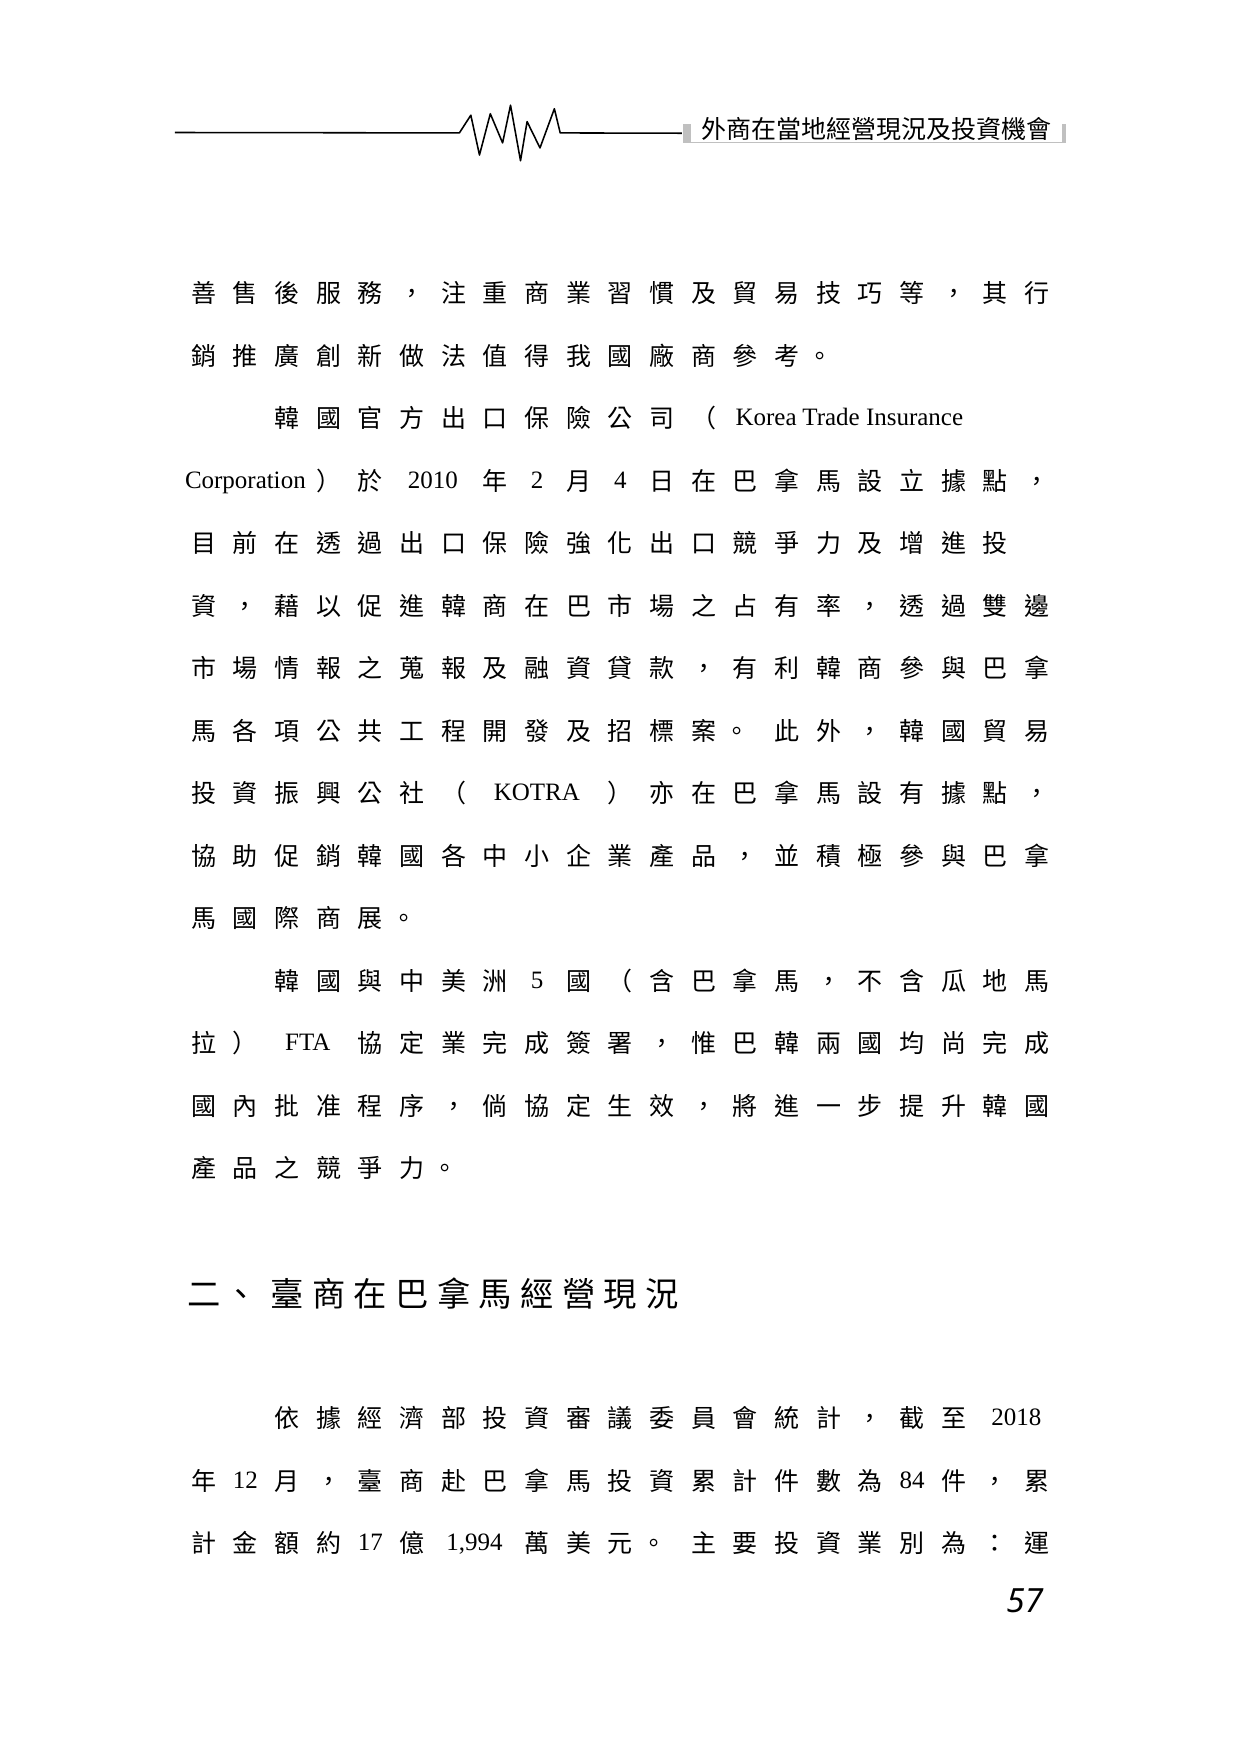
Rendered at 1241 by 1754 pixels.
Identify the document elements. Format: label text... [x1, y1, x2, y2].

text 二、臺商在巴拿馬經營現況 [183, 1250, 1058, 1313]
text 善售後服務，注重商業習慣及貿易技巧等，其行銷推廣創新做法值得我國廠商參考。 [183, 250, 1058, 375]
text 韓國官方出口保險公司（Korea Trade Insurance Corporation）於2010年2月4日在巴拿馬設立據點，目前在透過出口保險強化出口競爭力及增進投資，藉以促進韓商在巴市場之占有率，透過雙邊市場情報之蒐報及融資貸款，有利韓商參與巴拿馬各項公共工程開發及招標案。此外，韓國貿易投資振興公社（KOTRA）亦在巴拿馬設有據點，協助促銷韓國各中小企業產品，並積極參與巴拿馬國際商展。 [183, 375, 1058, 938]
text 依據經濟部投資審議委員會統計，截至2018年12月，臺商赴巴拿馬投資累計件數為84件，累計金額約17億1,994萬美元。主要投資業別為：運 [183, 1375, 1058, 1563]
text 韓國與中美洲5國（含巴拿馬，不含瓜地馬拉）FTA協定業完成簽署，惟巴韓兩國均尚完成國內批准程序，倘協定生效，將進一步提升韓國產品之競爭力。 [183, 938, 1058, 1188]
